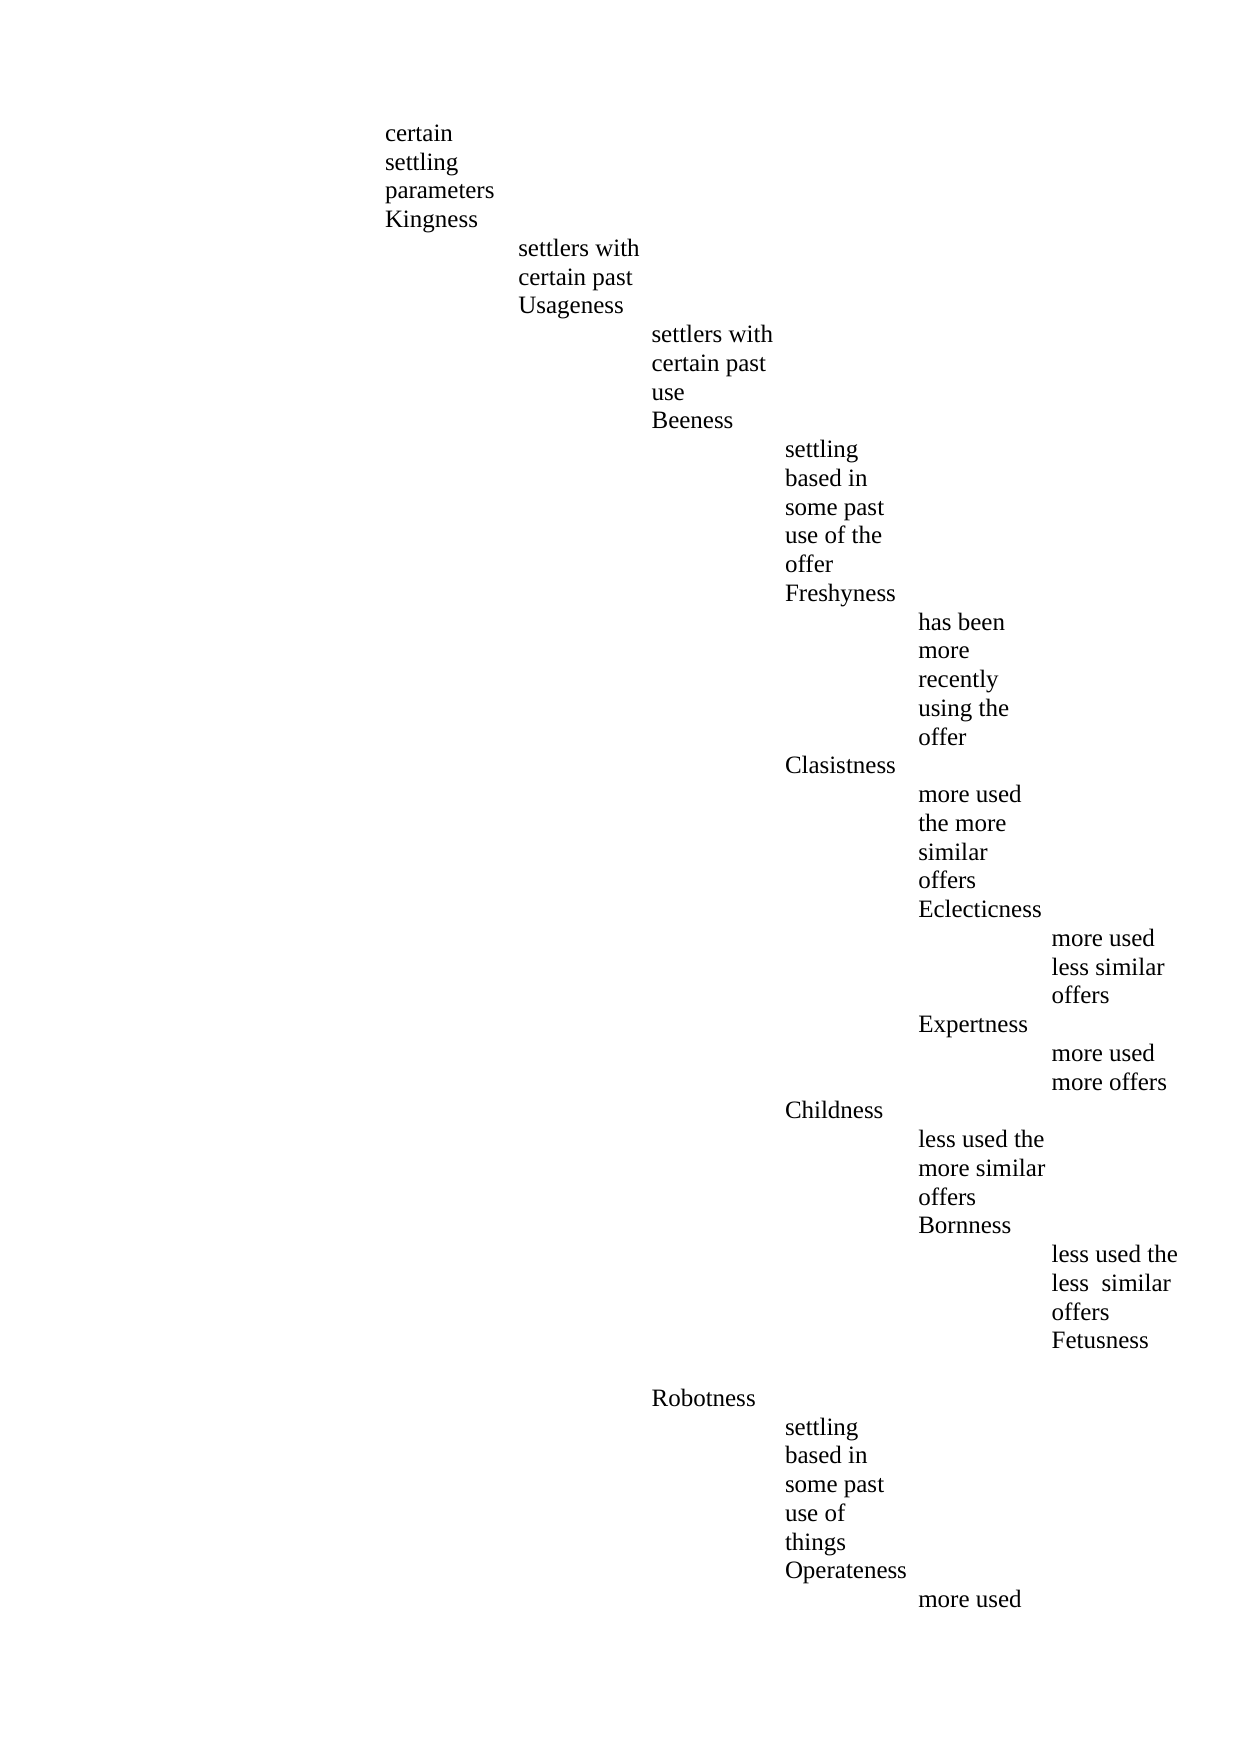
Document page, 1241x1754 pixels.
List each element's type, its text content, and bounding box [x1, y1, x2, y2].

table_cell [782, 319, 915, 406]
table_cell [1048, 406, 1182, 434]
table_cell [248, 1124, 382, 1211]
table_cell [382, 779, 515, 894]
table_cell [248, 751, 382, 779]
table_cell [382, 751, 515, 779]
table_cell [915, 291, 1048, 319]
table_cell Eclecticness [915, 894, 1048, 923]
table_cell Robotness [648, 1383, 782, 1412]
table_cell [382, 434, 515, 578]
table_cell [248, 923, 382, 1009]
table_cell [248, 1211, 382, 1239]
table_cell [782, 607, 915, 751]
table_cell [648, 291, 782, 319]
table_cell [382, 1124, 515, 1211]
table_cell [1048, 607, 1182, 751]
table_cell [515, 607, 648, 751]
table_cell more used less similar offers [1048, 923, 1182, 1009]
table_cell [915, 233, 1048, 291]
table_cell [1048, 1584, 1182, 1613]
table_cell [1048, 1412, 1182, 1556]
table_cell more used [915, 1584, 1048, 1613]
table_cell [782, 233, 915, 291]
table_cell [1048, 1383, 1182, 1412]
table_cell [1048, 751, 1182, 779]
table_cell [382, 1556, 515, 1584]
table_cell [648, 578, 782, 607]
table_cell [648, 1556, 782, 1584]
table_cell [248, 1326, 382, 1354]
table_cell [782, 204, 915, 233]
table_cell Beeness [648, 406, 782, 434]
table_cell [1048, 319, 1182, 406]
table_cell [382, 607, 515, 751]
table_cell [248, 1383, 382, 1412]
table_cell [782, 118, 915, 204]
table_cell [112, 1009, 248, 1038]
table_cell [915, 751, 1048, 779]
table_cell Childness [782, 1096, 915, 1124]
table_cell [515, 1383, 648, 1412]
table_cell [382, 1239, 515, 1326]
table_cell [1048, 1096, 1182, 1124]
table_cell certain settling parameters [382, 118, 515, 204]
table_cell [112, 319, 248, 406]
table_cell [248, 607, 382, 751]
table_cell [648, 894, 782, 923]
table_cell [248, 1584, 382, 1613]
table_cell [382, 1584, 515, 1613]
table_cell [648, 233, 782, 291]
table_cell [515, 1326, 648, 1354]
table_cell [515, 894, 648, 923]
table_cell [915, 1038, 1048, 1096]
table_cell [382, 1354, 515, 1383]
table_cell settling based in some past use of the offer [782, 434, 915, 578]
table_cell [382, 1038, 515, 1096]
table_cell [915, 1412, 1048, 1556]
table_cell [515, 779, 648, 894]
table_cell [248, 291, 382, 319]
table_cell [248, 1009, 382, 1038]
table_cell [1048, 1556, 1182, 1584]
table_cell [515, 1556, 648, 1584]
table_cell [248, 319, 382, 406]
table_cell [648, 1038, 782, 1096]
table_cell Usageness [515, 291, 648, 319]
table_cell [1048, 1124, 1182, 1211]
table_cell [382, 578, 515, 607]
table_cell [915, 923, 1048, 1009]
table_cell [1048, 204, 1182, 233]
table_cell [112, 291, 248, 319]
table_cell [248, 406, 382, 434]
table_cell [782, 1239, 915, 1326]
table_cell [515, 578, 648, 607]
table_cell [248, 894, 382, 923]
table_cell [782, 1211, 915, 1239]
table_cell [382, 1009, 515, 1038]
table_cell [915, 1556, 1048, 1584]
table_cell Fetusness [1048, 1326, 1182, 1354]
table_cell [648, 434, 782, 578]
table_cell [648, 1354, 782, 1383]
table_cell [915, 1096, 1048, 1124]
table_cell [515, 1211, 648, 1239]
table_cell [782, 406, 915, 434]
table_cell [112, 578, 248, 607]
table_cell [248, 578, 382, 607]
table_cell [515, 1124, 648, 1211]
table_cell [248, 1412, 382, 1556]
table_cell settlers with certain past [515, 233, 648, 291]
table_cell Bornness [915, 1211, 1048, 1239]
table_cell [382, 1412, 515, 1556]
table_cell [382, 1383, 515, 1412]
table_cell [112, 204, 248, 233]
table_cell [1048, 291, 1182, 319]
table_cell [915, 118, 1048, 204]
table_cell Clasistness [782, 751, 915, 779]
table_cell [648, 1584, 782, 1613]
table_cell less used the less similar offers [1048, 1239, 1182, 1326]
table_cell [648, 1096, 782, 1124]
table_cell [248, 1556, 382, 1584]
table_cell [648, 1412, 782, 1556]
table_cell [382, 291, 515, 319]
table_cell [648, 1239, 782, 1326]
table_cell [515, 1239, 648, 1326]
table_cell [112, 233, 248, 291]
table_cell [112, 1383, 248, 1412]
table_cell [515, 204, 648, 233]
table_cell [515, 1009, 648, 1038]
table_cell [248, 1239, 382, 1326]
table_cell [782, 1584, 915, 1613]
table_cell [112, 779, 248, 894]
table_cell [782, 779, 915, 894]
table_cell [112, 1038, 248, 1096]
table_cell [1048, 894, 1182, 923]
table_cell [1048, 233, 1182, 291]
table_cell [248, 204, 382, 233]
table_cell [915, 1326, 1048, 1354]
table_cell [915, 1383, 1048, 1412]
table_cell [1048, 578, 1182, 607]
table_cell [112, 406, 248, 434]
table_cell [248, 1096, 382, 1124]
table_cell [1048, 1211, 1182, 1239]
table_cell Operateness [782, 1556, 915, 1584]
table_cell [112, 894, 248, 923]
table_cell [112, 1096, 248, 1124]
table_cell Kingness [382, 204, 515, 233]
table_cell [782, 1038, 915, 1096]
table_cell [248, 1354, 382, 1383]
table_cell [1048, 779, 1182, 894]
table_cell [515, 319, 648, 406]
table_cell more used the more similar offers [915, 779, 1048, 894]
table_cell [648, 204, 782, 233]
table_cell [915, 406, 1048, 434]
table_cell [1048, 1009, 1182, 1038]
table_cell [648, 1326, 782, 1354]
table_cell [112, 1211, 248, 1239]
table_cell [112, 751, 248, 779]
table_cell [782, 291, 915, 319]
table_cell [915, 1239, 1048, 1326]
table_cell [648, 1124, 782, 1211]
table_cell [648, 779, 782, 894]
table_cell more used more offers [1048, 1038, 1182, 1096]
table_cell [782, 1354, 915, 1383]
table_cell [515, 1584, 648, 1613]
table_cell [915, 204, 1048, 233]
table_cell [515, 118, 648, 204]
table_cell [112, 434, 248, 578]
table_cell Freshyness [782, 578, 915, 607]
table_cell [112, 1354, 248, 1383]
table_cell [648, 751, 782, 779]
table_cell [382, 894, 515, 923]
table_cell [782, 894, 915, 923]
table_cell less used the more similar offers [915, 1124, 1048, 1211]
table_cell [515, 406, 648, 434]
table_cell [915, 1354, 1048, 1383]
table_cell [112, 1584, 248, 1613]
table_cell [515, 1038, 648, 1096]
table_cell [112, 118, 248, 204]
table_cell [782, 1009, 915, 1038]
table_cell [112, 1124, 248, 1211]
table_cell [1048, 1354, 1182, 1383]
table_cell settling based in some past use of things [782, 1412, 915, 1556]
table_cell [248, 233, 382, 291]
table_cell [112, 607, 248, 751]
table_cell [112, 1326, 248, 1354]
table_cell [648, 1009, 782, 1038]
table_cell [112, 923, 248, 1009]
table_cell [248, 1038, 382, 1096]
table_cell [515, 923, 648, 1009]
table_cell [382, 233, 515, 291]
table_cell settlers with certain past use [648, 319, 782, 406]
table_cell [648, 607, 782, 751]
table_cell [648, 118, 782, 204]
table_cell [515, 1412, 648, 1556]
table_cell [515, 434, 648, 578]
table_cell [782, 1383, 915, 1412]
table_cell [1048, 434, 1182, 578]
table_cell [382, 1096, 515, 1124]
table_cell [648, 923, 782, 1009]
table_cell [915, 434, 1048, 578]
table_cell [112, 1556, 248, 1584]
table_cell [1048, 118, 1182, 204]
table_cell [382, 923, 515, 1009]
table_cell [515, 1354, 648, 1383]
table_cell Expertness [915, 1009, 1048, 1038]
table_cell [915, 319, 1048, 406]
table_cell [248, 779, 382, 894]
table_cell [248, 434, 382, 578]
table_cell [515, 1096, 648, 1124]
table_cell [782, 923, 915, 1009]
table_cell [382, 1211, 515, 1239]
table_cell [112, 1239, 248, 1326]
table_cell has been more recently using the offer [915, 607, 1048, 751]
table_cell [248, 118, 382, 204]
table_cell [382, 319, 515, 406]
table_cell [915, 578, 1048, 607]
table_cell [382, 1326, 515, 1354]
table_cell [515, 751, 648, 779]
table_cell [782, 1326, 915, 1354]
table_cell [112, 1412, 248, 1556]
table_cell [648, 1211, 782, 1239]
table_cell [782, 1124, 915, 1211]
table_cell [382, 406, 515, 434]
